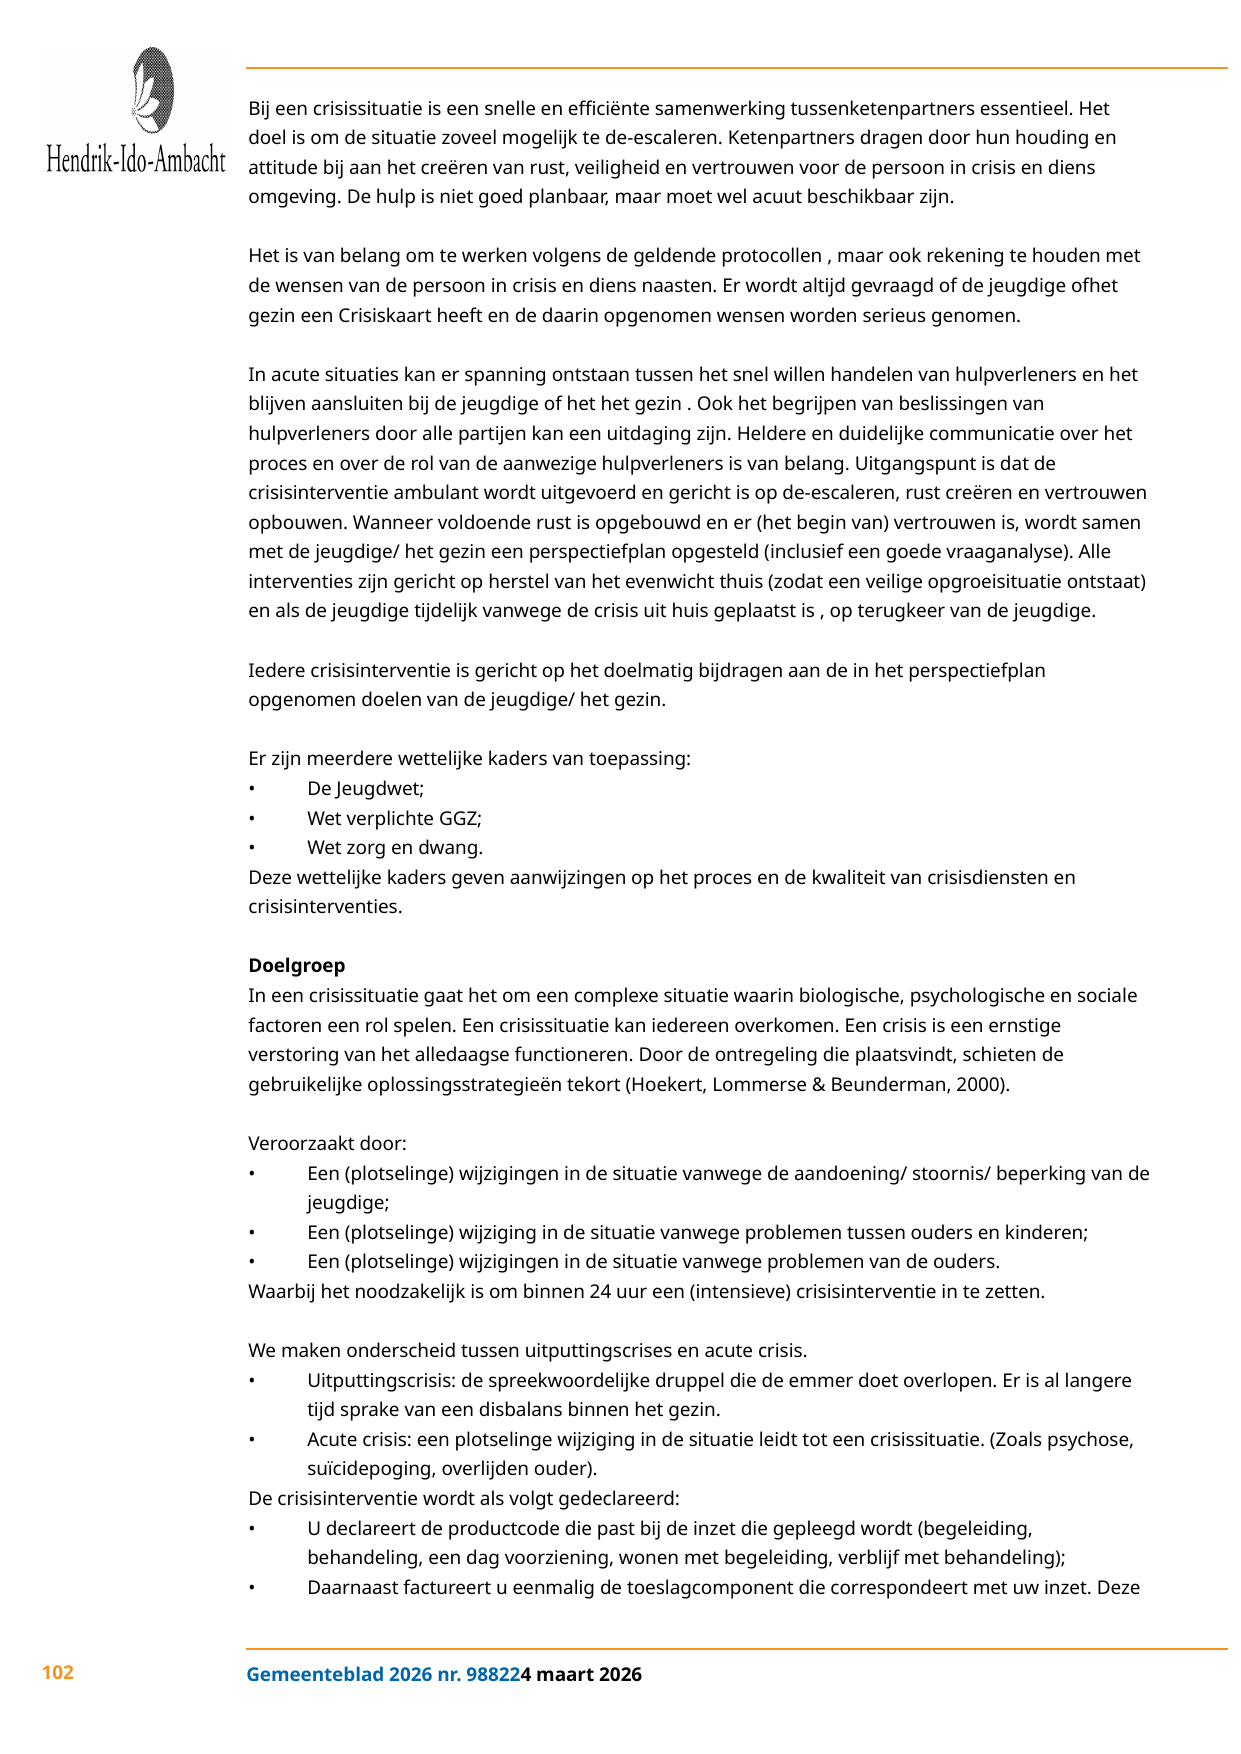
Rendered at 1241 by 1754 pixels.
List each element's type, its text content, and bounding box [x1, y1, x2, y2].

list Acute crisis: een plotselinge wijziging in de situatie leidt tot een crisissituatie. (Zoals psychose, suïcidepoging, overlijden ouder). [248, 1426, 1152, 1481]
text Doelgroep [248, 953, 1152, 978]
text De crisisinterventie wordt als volgt gedeclareerd: [248, 1485, 1152, 1511]
text Veroorzaakt door: [248, 1130, 1152, 1156]
picture [41, 47, 231, 172]
list Uitputtingscrisis: de spreekwoordelijke druppel die de emmer doet overlopen. Er is al langere tijd sprake van een disbalans binnen het gezin. [248, 1367, 1152, 1422]
list Wet verplichte GGZ; [248, 805, 1152, 831]
list U declareert de productcode die past bij de inzet die gepleegd wordt (begeleiding, behandeling, een dag voorziening, wonen met begeleiding, verblijf met behandeling); [248, 1515, 1152, 1570]
list Een (plotselinge) wijziging in de situatie vanwege problemen tussen ouders en kinderen; [248, 1219, 1152, 1245]
text We maken onderscheid tussen uitputtingscrises en acute crisis. [248, 1337, 1152, 1363]
text In acute situaties kan er spanning ontstaan tussen het snel willen handelen van hulpverleners en het blijven aansluiten bij de jeugdige of het het gezin . Ook het begrijpen van beslissingen van hulpverleners door alle partijen kan een uitdaging zijn. Heldere en duidelijke communicatie over het proces en over de rol van de aanwezige hulpverleners is van belang. Uitgangspunt is dat de crisisinterventie ambulant wordt uitgevoerd en gericht is op de-escaleren, rust creëren en vertrouwen opbouwen. Wanneer voldoende rust is opgebouwd en er (het begin van) vertrouwen is, wordt samen met de jeugdige/ het gezin een perspectiefplan opgesteld (inclusief een goede vraaganalyse). Alle interventies zijn gericht op herstel van het evenwicht thuis (zodat een veilige opgroeisituatie ontstaat) en als de jeugdige tijdelijk vanwege de crisis uit huis geplaatst is , op terugkeer van de jeugdige. [248, 361, 1152, 623]
text Deze wettelijke kaders geven aanwijzingen op het proces en de kwaliteit van crisisdiensten en crisisinterventies. [248, 864, 1152, 919]
text Waarbij het noodzakelijk is om binnen 24 uur een (intensieve) crisisinterventie in te zetten. [248, 1278, 1152, 1304]
text Er zijn meerdere wettelijke kaders van toepassing: [248, 746, 1152, 771]
text Iedere crisisinterventie is gericht op het doelmatig bijdragen aan de in het perspectiefplan opgenomen doelen van de jeugdige/ het gezin. [248, 657, 1152, 712]
text Het is van belang om te werken volgens de geldende protocollen , maar ook rekening te houden met de wensen van de persoon in crisis en diens naasten. Er wordt altijd gevraagd of de jeugdige ofhet gezin een Crisiskaart heeft en de daarin opgenomen wensen worden serieus genomen. [248, 243, 1152, 328]
text In een crisissituatie gaat het om een complexe situatie waarin biologische, psychologische en sociale factoren een rol spelen. Een crisissituatie kan iedereen overkomen. Een crisis is een ernstige verstoring van het alledaagse functioneren. Door de ontregeling die plaatsvindt, schieten de gebruikelijke oplossingsstrategieën tekort (Hoekert, Lommerse & Beunderman, 2000). [248, 982, 1152, 1097]
list Daarnaast factureert u eenmalig de toeslagcomponent die correspondeert met uw inzet. Deze [248, 1574, 1152, 1600]
list Een (plotselinge) wijzigingen in de situatie vanwege problemen van de ouders. [248, 1248, 1152, 1274]
text Bij een crisissituatie is een snelle en efficiënte samenwerking tussenketenpartners essentieel. Het doel is om de situatie zoveel mogelijk te de-escaleren. Ketenpartners dragen door hun houding en attitude bij aan het creëren van rust, veiligheid en vertrouwen voor de persoon in crisis en diens omgeving. De hulp is niet goed planbaar, maar moet wel acuut beschikbaar zijn. [248, 95, 1152, 209]
list Een (plotselinge) wijzigingen in de situatie vanwege de aandoening/ stoornis/ beperking van de jeugdige; [248, 1160, 1152, 1215]
list De Jeugdwet; [248, 775, 1152, 801]
list Wet zorg en dwang. [248, 834, 1152, 860]
